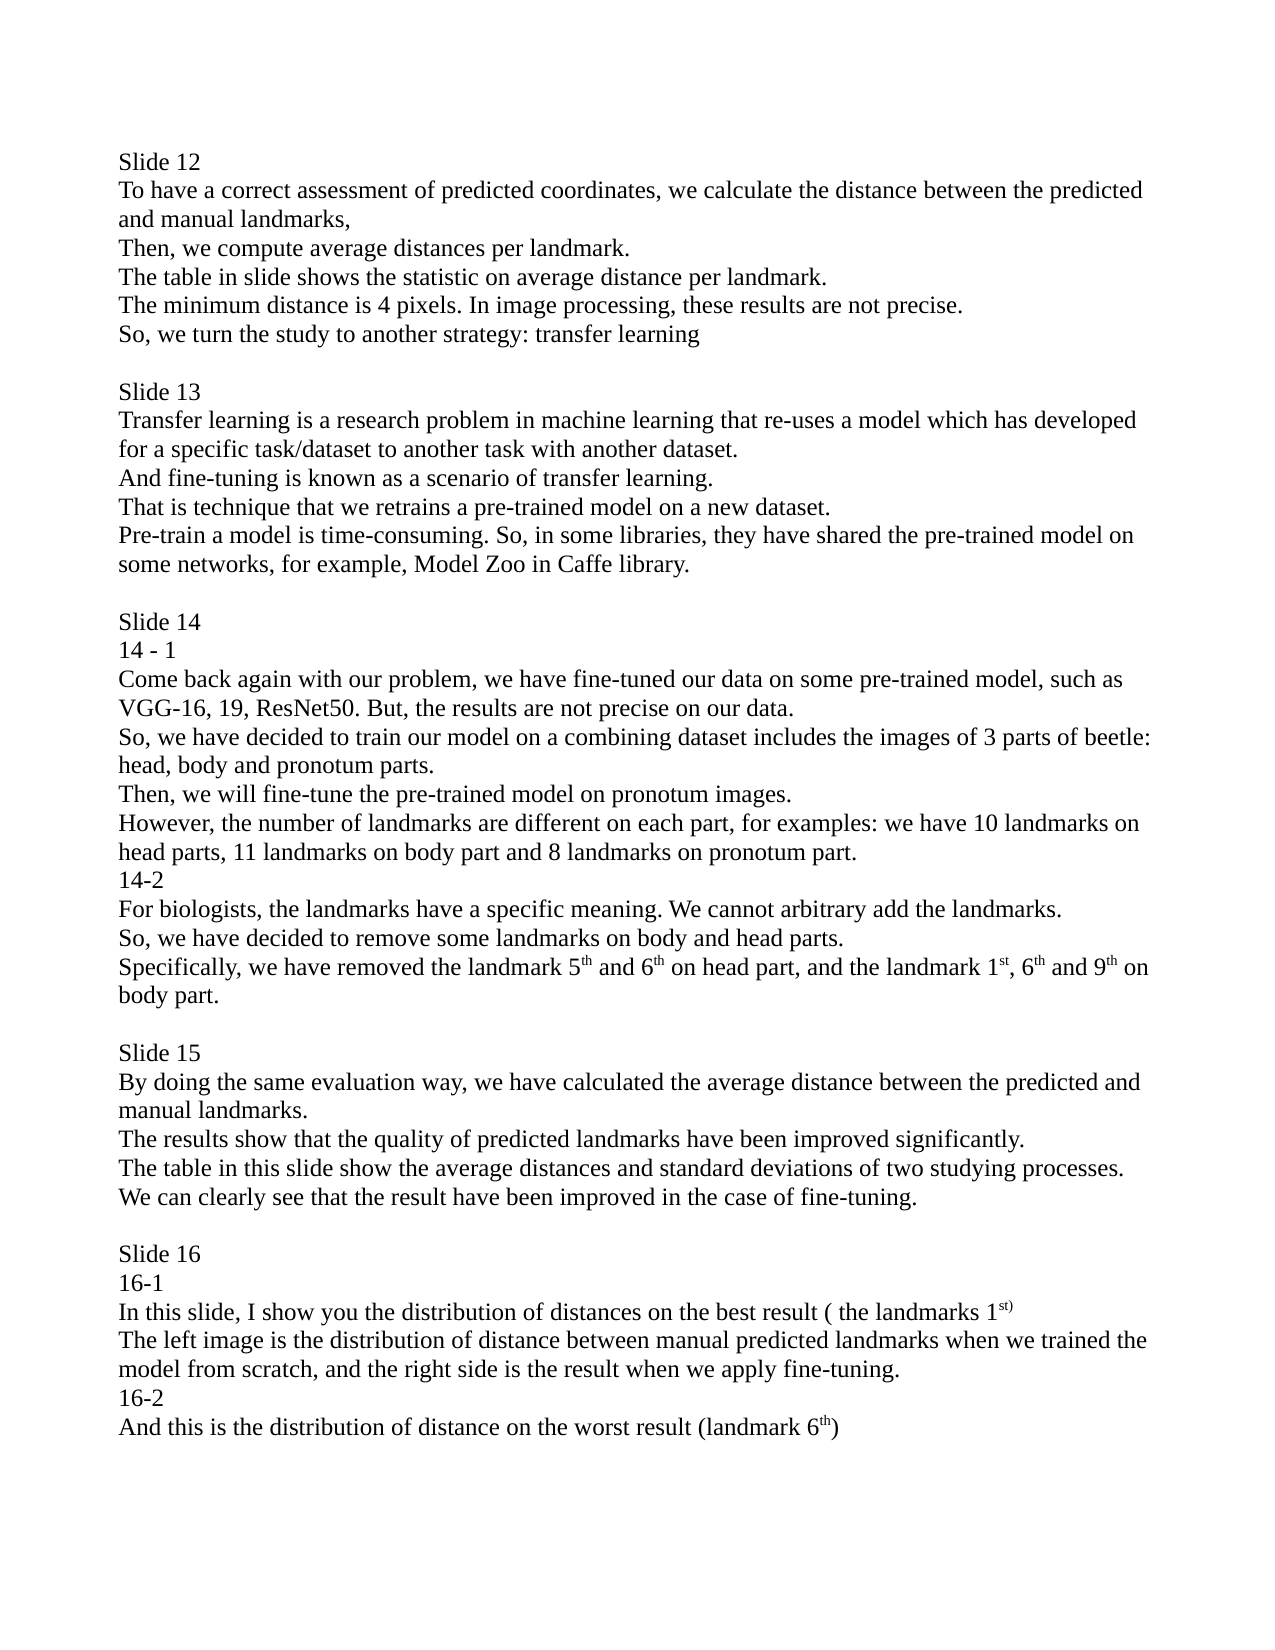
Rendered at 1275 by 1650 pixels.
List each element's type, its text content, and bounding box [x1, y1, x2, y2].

text To have a correct assessment of predicted coordinates, we calculate the distance between the predicted and manual landmarks, [118, 176, 1157, 233]
text For biologists, the landmarks have a specific meaning. We cannot arbitrary add the landmarks. [118, 894, 1157, 923]
text So, we turn the study to another strategy: transfer learning [118, 319, 1157, 348]
text We can clearly see that the result have been improved in the case of fine-tuning. [118, 1182, 1157, 1211]
text Specifically, we have removed the landmark 5th and 6th on head part, and the landmark 1st, 6th and 9th on body part. [118, 952, 1157, 1009]
text The results show that the quality of predicted landmarks have been improved significantly. [118, 1124, 1157, 1153]
text The table in slide shows the statistic on average distance per landmark. [118, 262, 1157, 291]
text And fine-tuning is known as a scenario of transfer learning. [118, 463, 1157, 492]
text 14 - 1 [118, 636, 1157, 664]
text So, we have decided to remove some landmarks on body and head parts. [118, 923, 1157, 952]
text Come back again with our problem, we have fine-tuned our data on some pre-trained model, such as VGG-16, 19, ResNet50. But, the results are not precise on our data. [118, 664, 1157, 722]
text Then, we compute average distances per landmark. [118, 233, 1157, 262]
text Slide 16 [118, 1239, 1157, 1268]
text Transfer learning is a research problem in machine learning that re-uses a model which has developed for a specific task/dataset to another task with another dataset. [118, 406, 1157, 463]
text Pre-train a model is time-consuming. So, in some libraries, they have shared the pre-trained model on some networks, for example, Model Zoo in Caffe library. [118, 521, 1157, 578]
text In this slide, I show you the distribution of distances on the best result ( the landmarks 1st) [118, 1297, 1157, 1326]
text The left image is the distribution of distance between manual predicted landmarks when we trained the model from scratch, and the right side is the result when we apply fine-tuning. [118, 1326, 1157, 1383]
text By doing the same evaluation way, we have calculated the average distance between the predicted and manual landmarks. [118, 1067, 1157, 1124]
text The minimum distance is 4 pixels. In image processing, these results are not precise. [118, 291, 1157, 319]
text That is technique that we retrains a pre-trained model on a new dataset. [118, 492, 1157, 521]
text Slide 12 [118, 147, 1157, 176]
text Then, we will fine-tune the pre-trained model on pronotum images. [118, 779, 1157, 808]
text 16-2 [118, 1383, 1157, 1412]
text Slide 13 [118, 377, 1157, 406]
text And this is the distribution of distance on the worst result (landmark 6th) [118, 1412, 1157, 1441]
text 16-1 [118, 1268, 1157, 1297]
text So, we have decided to train our model on a combining dataset includes the images of 3 parts of beetle: head, body and pronotum parts. [118, 722, 1157, 779]
text 14-2 [118, 866, 1157, 894]
text However, the number of landmarks are different on each part, for examples: we have 10 landmarks on head parts, 11 landmarks on body part and 8 landmarks on pronotum part. [118, 808, 1157, 866]
text Slide 15 [118, 1038, 1157, 1067]
text Slide 14 [118, 607, 1157, 636]
text The table in this slide show the average distances and standard deviations of two studying processes. [118, 1153, 1157, 1182]
